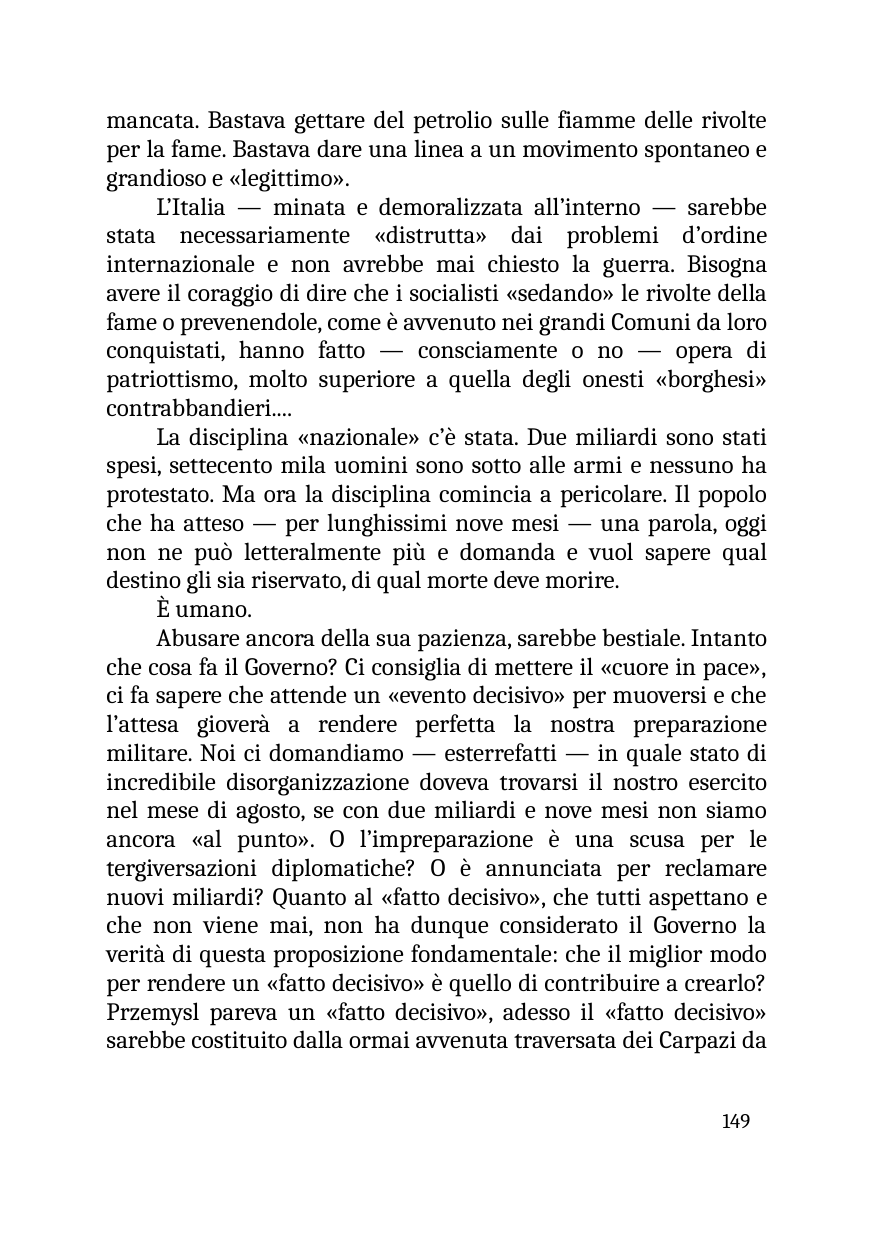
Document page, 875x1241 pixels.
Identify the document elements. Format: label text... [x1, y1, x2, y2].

text mancata. Bastava gettare del petrolio sulle fiamme delle rivolte per la fame. Bastava dare una linea a un movimento spontaneo e grandioso e «legittimo». [106, 106, 768, 192]
text Abusare ancora della sua pazienza, sarebbe bestiale. Intanto che cosa fa il Governo? Ci consiglia di mettere il «cuore in pace», ci fa sapere che attende un «evento decisivo» per muoversi e che l’attesa gioverà a rendere perfetta la nostra preparazione militare. Noi ci domandiamo — esterrefatti — in quale stato di incredibile disorganizzazione doveva trovarsi il nostro esercito nel mese di agosto, se con due miliardi e nove mesi non siamo ancora «al punto». O l’impreparazione è una scusa per le tergiversazioni diplomatiche? O è annunciata per reclamare nuovi miliardi? Quanto al «fatto decisivo», che tutti aspettano e che non viene mai, non ha dunque considerato il Governo la verità di questa proposizione fondamentale: che il miglior modo per rendere un «fatto decisivo» è quello di contribuire a crearlo? Przemysl pareva un «fatto decisivo», adesso il «fatto decisivo» sarebbe costituito dalla ormai avvenuta traversata dei Carpazi da [106, 624, 768, 1055]
text La disciplina «nazionale» c’è stata. Due miliardi sono stati spesi, settecento mila uomini sono sotto alle armi e nessuno ha protestato. Ma ora la disciplina comincia a pericolare. Il popolo che ha atteso — per lunghissimi nove mesi — una parola, oggi non ne può letteralmente più e domanda e vuol sapere qual destino gli sia riservato, di qual morte deve morire. [106, 422, 768, 595]
text L’Italia — minata e demoralizzata all’interno — sarebbe stata necessariamente «distrutta» dai problemi d’ordine internazionale e non avrebbe mai chiesto la guerra. Bisogna avere il coraggio di dire che i socialisti «sedando» le rivolte della fame o prevenendole, come è avvenuto nei grandi Comuni da loro conquistati, hanno fatto — consciamente o no — opera di patriottismo, molto superiore a quella degli onesti «borghesi» contrabbandieri.... [106, 192, 768, 422]
text È umano. [106, 595, 768, 624]
